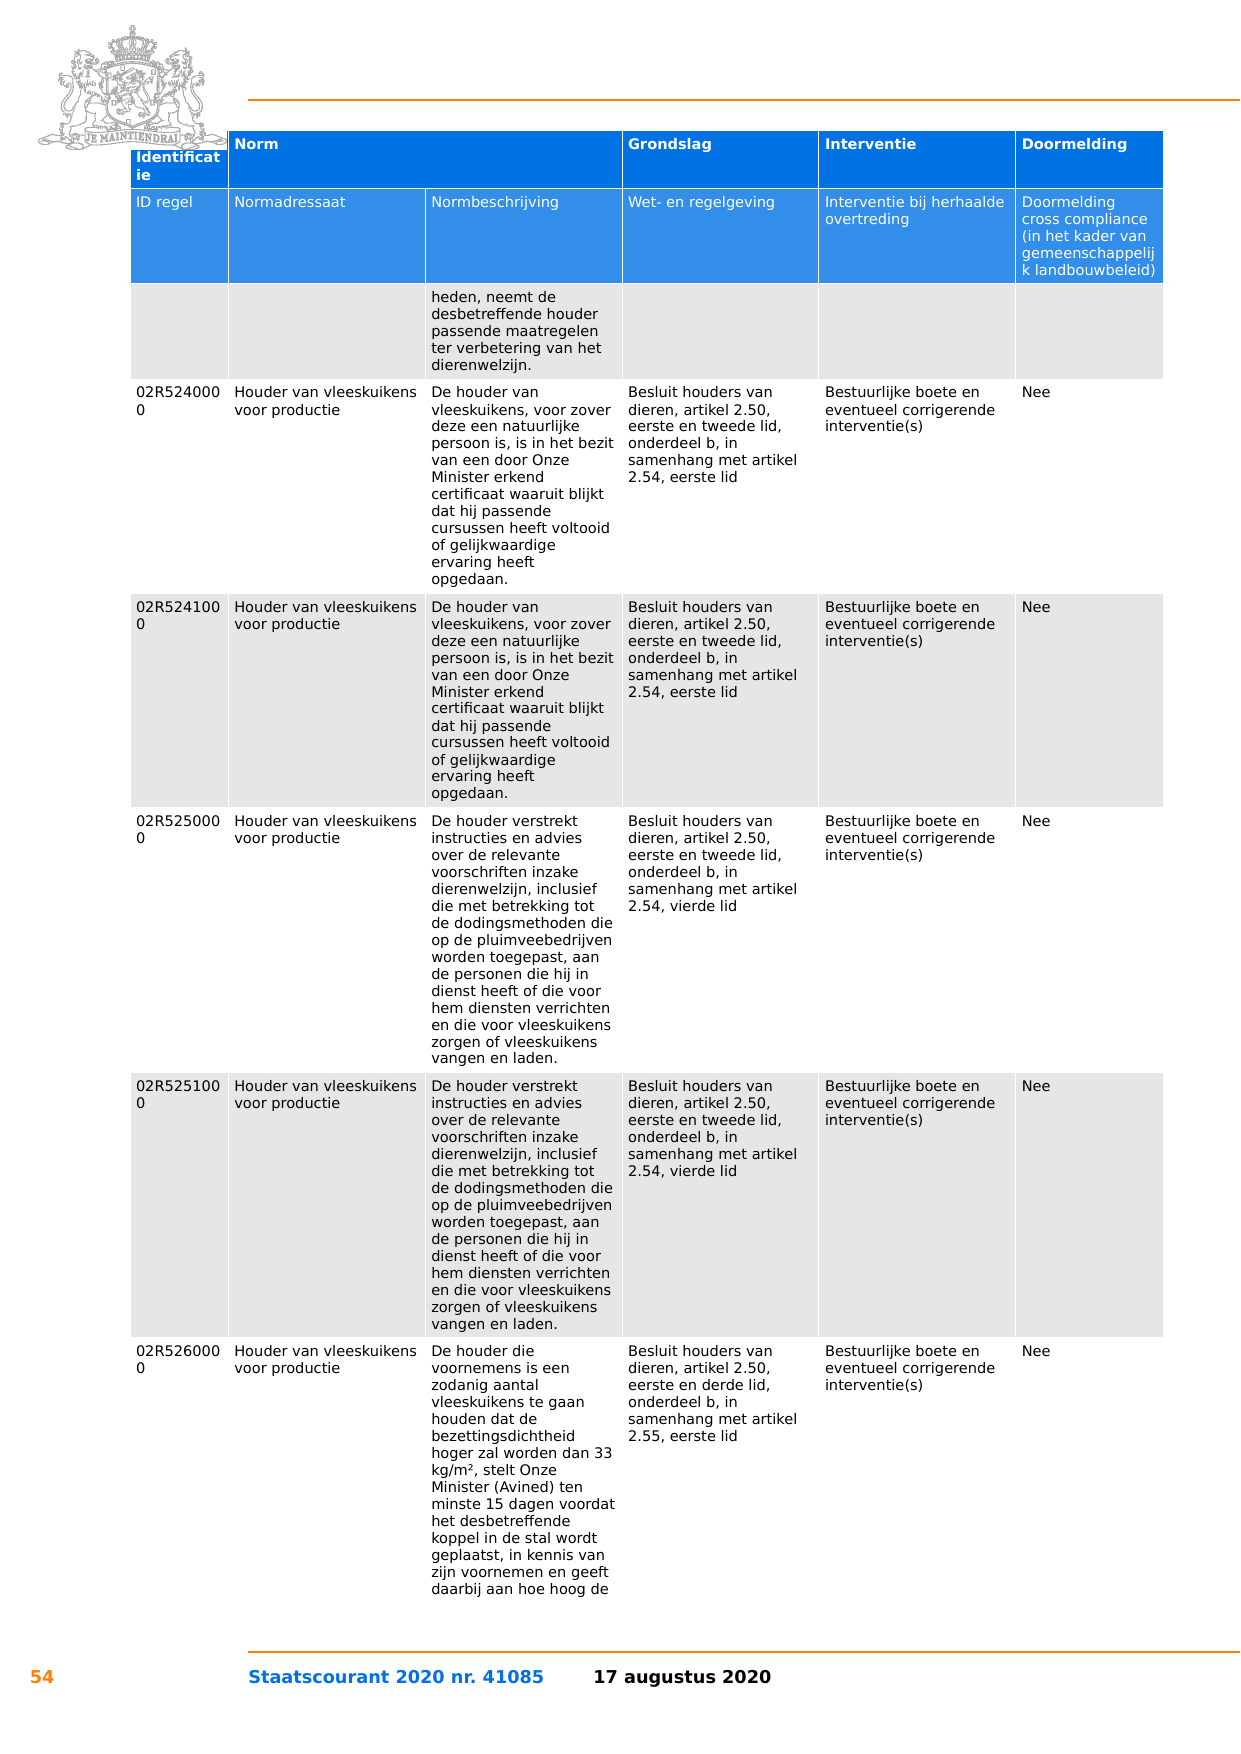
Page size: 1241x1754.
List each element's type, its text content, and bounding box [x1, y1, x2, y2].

table_cell Nee [1016, 1073, 1163, 1337]
table_cell Doormelding cross compliance (in het kader van gemeenschappelijk landbouwbeleid) [1016, 189, 1163, 283]
table_cell Interventie bij herhaalde overtreding [819, 189, 1015, 283]
table_cell Besluit houders van dieren, artikel 2.50, eerste en tweede lid, onderdeel b, in samenhang met artikel 2.54, vierde lid [623, 1073, 818, 1337]
table_header Doormelding [1016, 131, 1163, 188]
table_cell Houder van vleeskuikens voor productie [229, 1338, 425, 1602]
table_cell Bestuurlijke boete en eventueel corrigerende interventie(s) [819, 380, 1015, 593]
table_cell [819, 284, 1015, 379]
table_cell Normadressaat [229, 189, 425, 283]
table_cell 02R5240000 [131, 380, 228, 593]
table_cell 02R5260000 [131, 1338, 228, 1602]
table_cell De houder verstrekt instructies en advies over de relevante voorschriften inzake dierenwelzijn, inclusief die met betrekking tot de dodingsmethoden die op de pluimveebedrijven worden toegepast, aan de personen die hij in dienst heeft of die voor hem diensten verrichten en die voor vleeskuikens zorgen of vleeskuikens vangen en laden. [426, 1073, 622, 1337]
table_cell [229, 284, 425, 379]
table_header Interventie [819, 131, 1015, 188]
table_cell [623, 284, 818, 379]
table_cell De houder van vleeskuikens, voor zover deze een natuurlijke persoon is, is in het bezit van een door Onze Minister erkend certificaat waaruit blijkt dat hij passende cursussen heeft voltooid of gelijkwaardige ervaring heeft opgedaan. [426, 594, 622, 807]
table_header Identificatie [131, 131, 228, 188]
table_cell Besluit houders van dieren, artikel 2.50, eerste en tweede lid, onderdeel b, in samenhang met artikel 2.54, eerste lid [623, 594, 818, 807]
table_cell 02R5251000 [131, 1073, 228, 1337]
table_header Norm [229, 131, 622, 188]
table_cell 02R5250000 [131, 808, 228, 1072]
table_cell Bestuurlijke boete en eventueel corrigerende interventie(s) [819, 1338, 1015, 1602]
table_cell Nee [1016, 1338, 1163, 1602]
table_cell 02R5241000 [131, 594, 228, 807]
table_cell De houder verstrekt instructies en advies over de relevante voorschriften inzake dierenwelzijn, inclusief die met betrekking tot de dodingsmethoden die op de pluimveebedrijven worden toegepast, aan de personen die hij in dienst heeft of die voor hem diensten verrichten en die voor vleeskuikens zorgen of vleeskuikens vangen en laden. [426, 808, 622, 1072]
table_cell Normbeschrijving [426, 189, 622, 283]
table_cell Houder van vleeskuikens voor productie [229, 1073, 425, 1337]
table_cell Nee [1016, 808, 1163, 1072]
table_cell ID regel [131, 189, 228, 283]
table_cell Wet- en regelgeving [623, 189, 818, 283]
table_cell Besluit houders van dieren, artikel 2.50, eerste en tweede lid, onderdeel b, in samenhang met artikel 2.54, vierde lid [623, 808, 818, 1072]
table_header Grondslag [623, 131, 818, 188]
table_cell Nee [1016, 380, 1163, 593]
table_cell [131, 284, 228, 379]
table_cell De houder die voornemens is een zodanig aantal vleeskuikens te gaan houden dat de bezettingsdichtheid hoger zal worden dan 33 kg/m², stelt Onze Minister (Avined) ten minste 15 dagen voordat het desbetreffende koppel in de stal wordt geplaatst, in kennis van zijn voornemen en geeft daarbij aan hoe hoog de [426, 1338, 622, 1602]
table_cell Houder van vleeskuikens voor productie [229, 808, 425, 1072]
table_cell Besluit houders van dieren, artikel 2.50, eerste en tweede lid, onderdeel b, in samenhang met artikel 2.54, eerste lid [623, 380, 818, 593]
table_cell Besluit houders van dieren, artikel 2.50, eerste en derde lid, onderdeel b, in samenhang met artikel 2.55, eerste lid [623, 1338, 818, 1602]
table_cell heden, neemt de desbetreffende houder passende maatregelen ter verbetering van het dierenwelzijn. [426, 284, 622, 379]
table_cell De houder van vleeskuikens, voor zover deze een natuurlijke persoon is, is in het bezit van een door Onze Minister erkend certificaat waaruit blijkt dat hij passende cursussen heeft voltooid of gelijkwaardige ervaring heeft opgedaan. [426, 380, 622, 593]
table_cell Nee [1016, 594, 1163, 807]
table_cell Houder van vleeskuikens voor productie [229, 380, 425, 593]
table_cell Houder van vleeskuikens voor productie [229, 594, 425, 807]
table_cell Bestuurlijke boete en eventueel corrigerende interventie(s) [819, 808, 1015, 1072]
picture [38, 25, 227, 150]
table_cell Bestuurlijke boete en eventueel corrigerende interventie(s) [819, 594, 1015, 807]
table_cell [1016, 284, 1163, 379]
table_cell Bestuurlijke boete en eventueel corrigerende interventie(s) [819, 1073, 1015, 1337]
